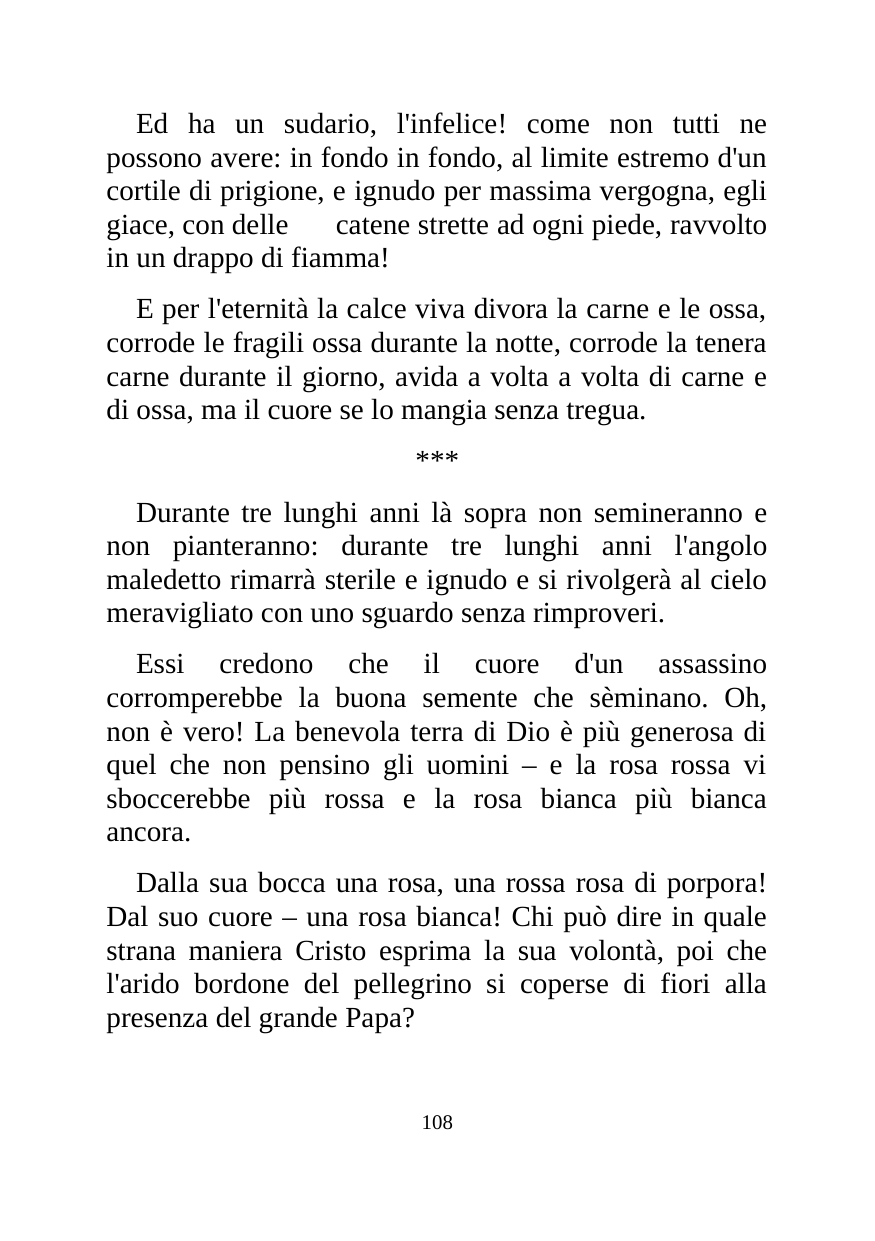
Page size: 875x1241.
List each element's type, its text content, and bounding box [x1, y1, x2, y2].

text Ed ha un sudario, l'infelice! come non tutti ne possono avere: in fondo in fondo, al limite estremo d'un cortile di prigione, e ignudo per massima vergogna, egli giace, con delle catene strette ad ogni piede, ravvolto in un drappo di fiamma! [106, 106, 768, 274]
text E per l'eternità la calce viva divora la carne e le ossa, corrode le fragili ossa durante la notte, corrode la tenera carne durante il giorno, avida a volta a volta di carne e di ossa, ma il cuore se lo mangia senza tregua. [106, 292, 768, 426]
text Durante tre lunghi anni là sopra non semineranno e non pianteranno: durante tre lunghi anni l'angolo maledetto rimarrà sterile e ignudo e si rivolgerà al cielo meravigliato con uno sguardo senza rimproveri. [106, 495, 768, 629]
text *** [106, 443, 768, 477]
text Dalla sua bocca una rosa, una rossa rosa di porpora! Dal suo cuore – una rosa bianca! Chi può dire in quale strana maniera Cristo esprima la sua volontà, poi che l'arido bordone del pellegrino si coperse di fiori alla presenza del grande Papa? [106, 866, 768, 1033]
text Essi credono che il cuore d'un assassino corromperebbe la buona semente che sèminano. Oh, non è vero! La benevola terra di Dio è più generosa di quel che non pensino gli uomini – e la rosa rossa vi sboccerebbe più rossa e la rosa bianca più bianca ancora. [106, 647, 768, 848]
